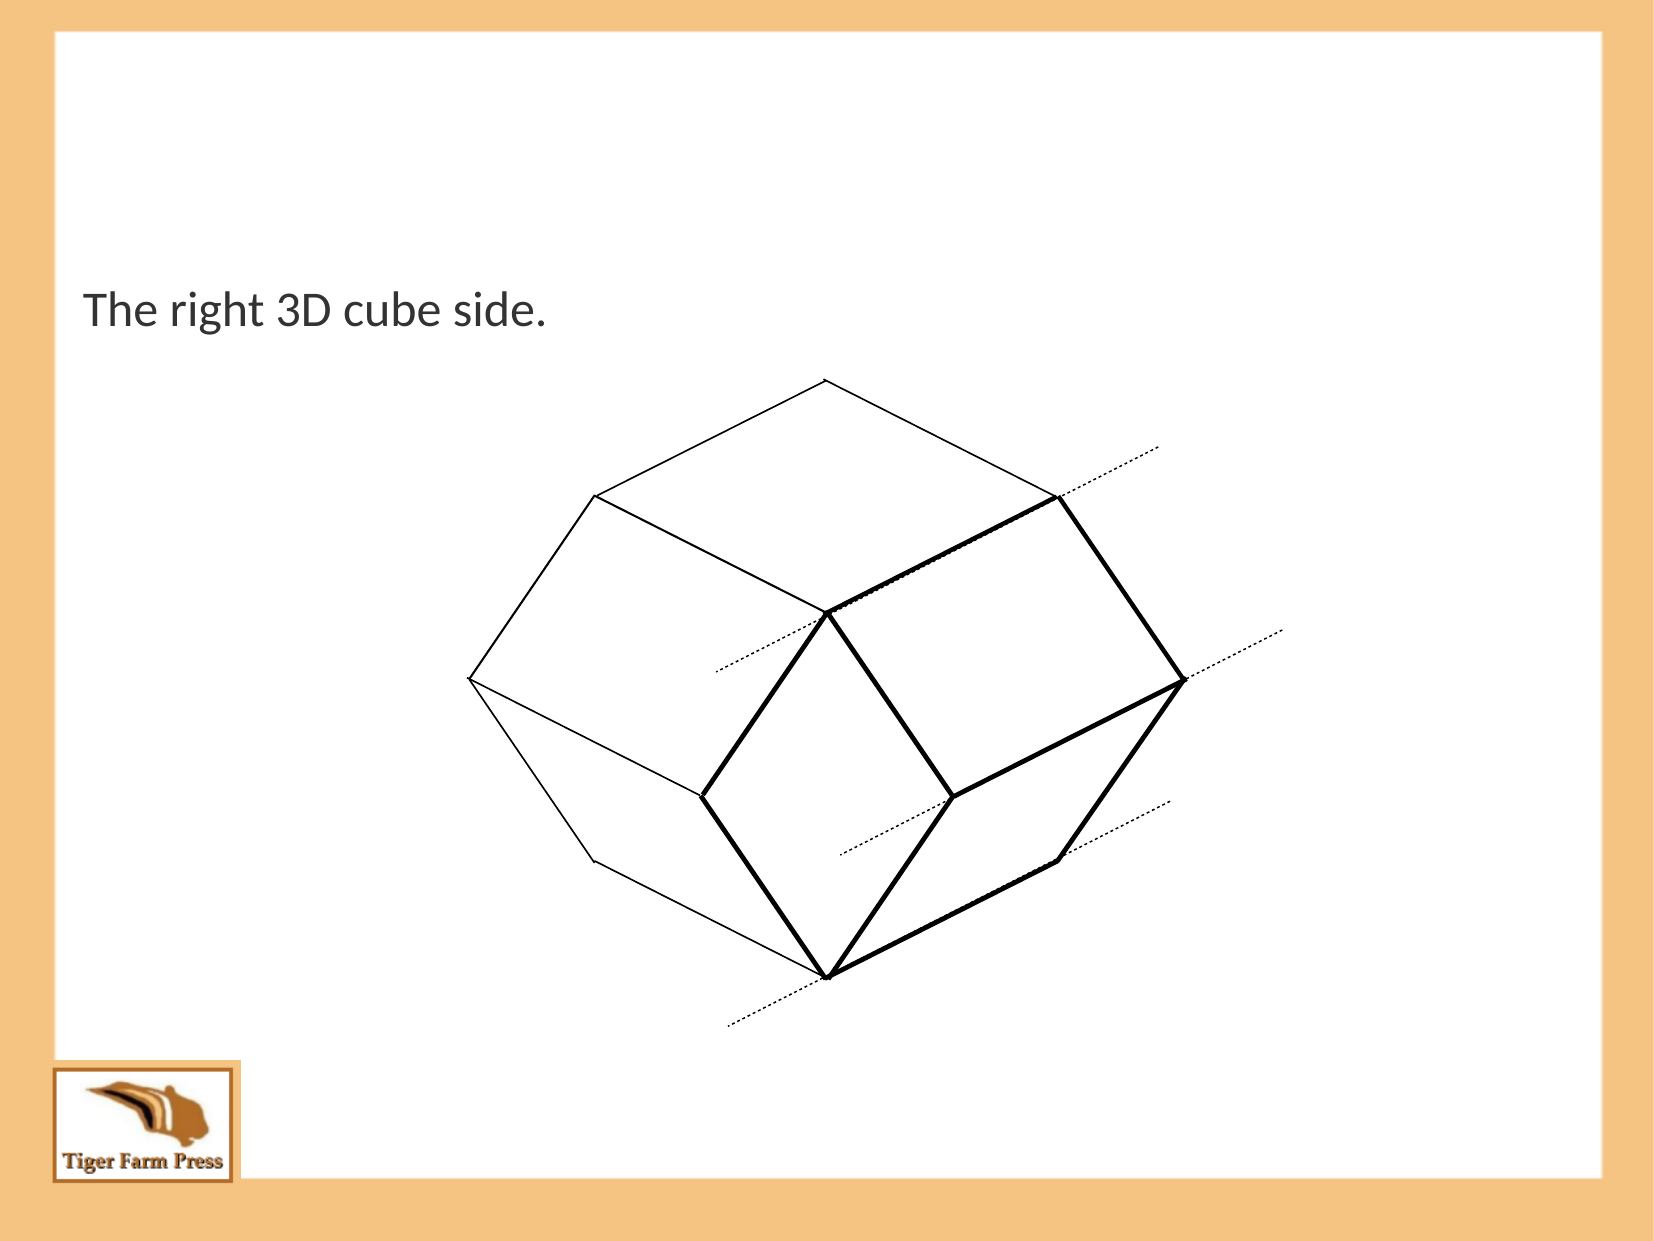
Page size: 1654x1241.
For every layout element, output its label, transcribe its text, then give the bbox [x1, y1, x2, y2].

picture [0, 0, 1654, 1241]
list The right 3D cube side. [82, 290, 1572, 1109]
